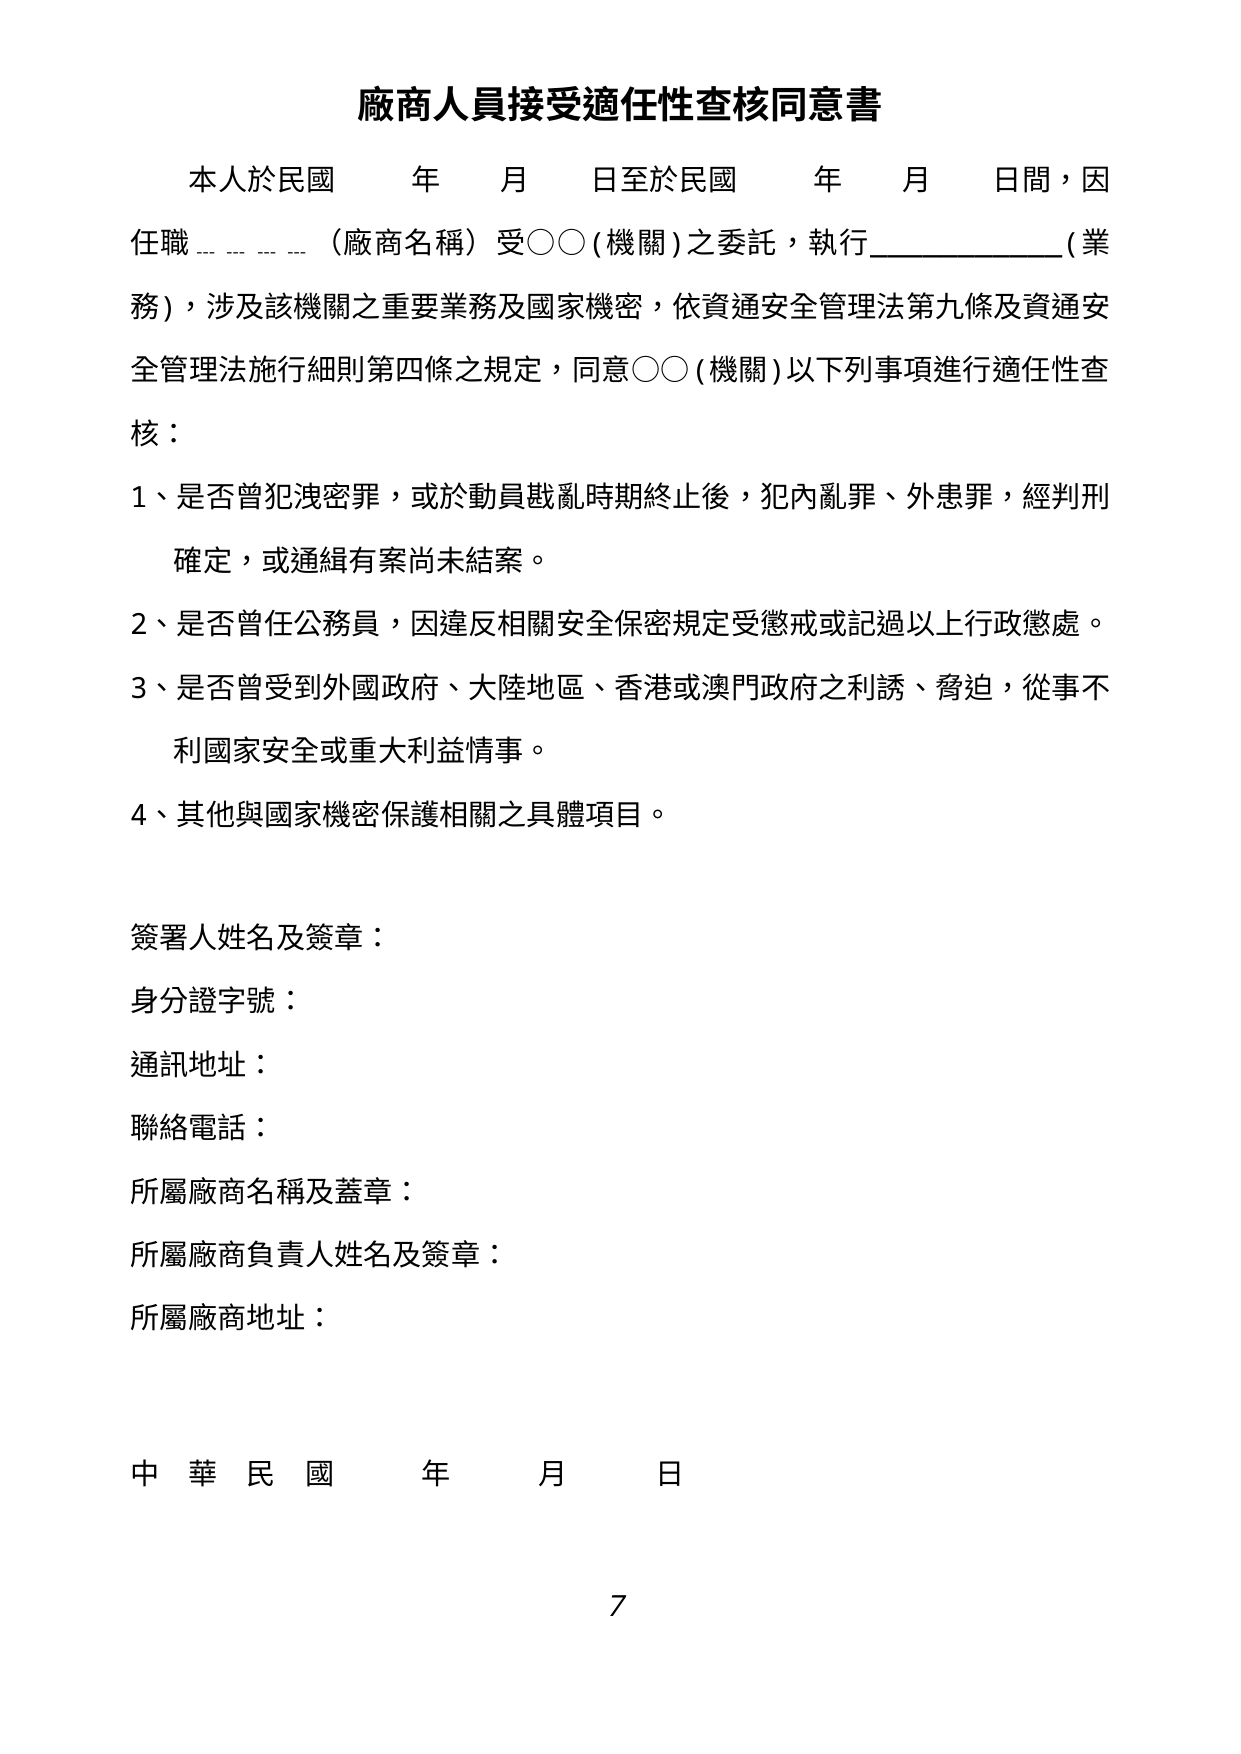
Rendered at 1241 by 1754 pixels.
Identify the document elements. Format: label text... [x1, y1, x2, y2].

text 1、是否曾犯洩密罪，或於動員戡亂時期終止後，犯內亂罪、外患罪，經判刑確定，或通緝有案尚未結案。 [130, 474, 1110, 580]
text 3、是否曾受到外國政府、大陸地區、香港或澳門政府之利誘、脅迫，從事不利國家安全或重大利益情事。 [130, 664, 1110, 770]
text 所屬廠商地址： [130, 1295, 1110, 1337]
text 通訊地址： [130, 1041, 1110, 1083]
text 所屬廠商負責人姓名及簽章： [130, 1232, 1110, 1274]
text 2、是否曾任公務員，因違反相關安全保密規定受懲戒或記過以上行政懲處。 [130, 601, 1110, 643]
text 廠商人員接受適任性查核同意書 [130, 75, 1110, 129]
text 4、其他與國家機密保護相關之具體項目。 [130, 791, 1110, 834]
text 所屬廠商名稱及蓋章： [130, 1168, 1110, 1210]
text 簽署人姓名及簽章： [130, 914, 1110, 957]
text 本人於民國 年 月 日至於民國 年 月 日間，因任職﹍﹍﹍﹍（廠商名稱）受○○(機關)之委託，執行___________(業務)，涉及該機關之重要業務及國家機密，依資通安全管理法第九條及資通安全管理法施行細則第四條之規定，同意○○(機關)以下列事項進行適任性查核： [130, 156, 1110, 453]
subtitle 中 華 民 國 年 月 日 [130, 1430, 1110, 1493]
text 身分證字號： [130, 978, 1110, 1020]
text 聯絡電話： [130, 1105, 1110, 1147]
